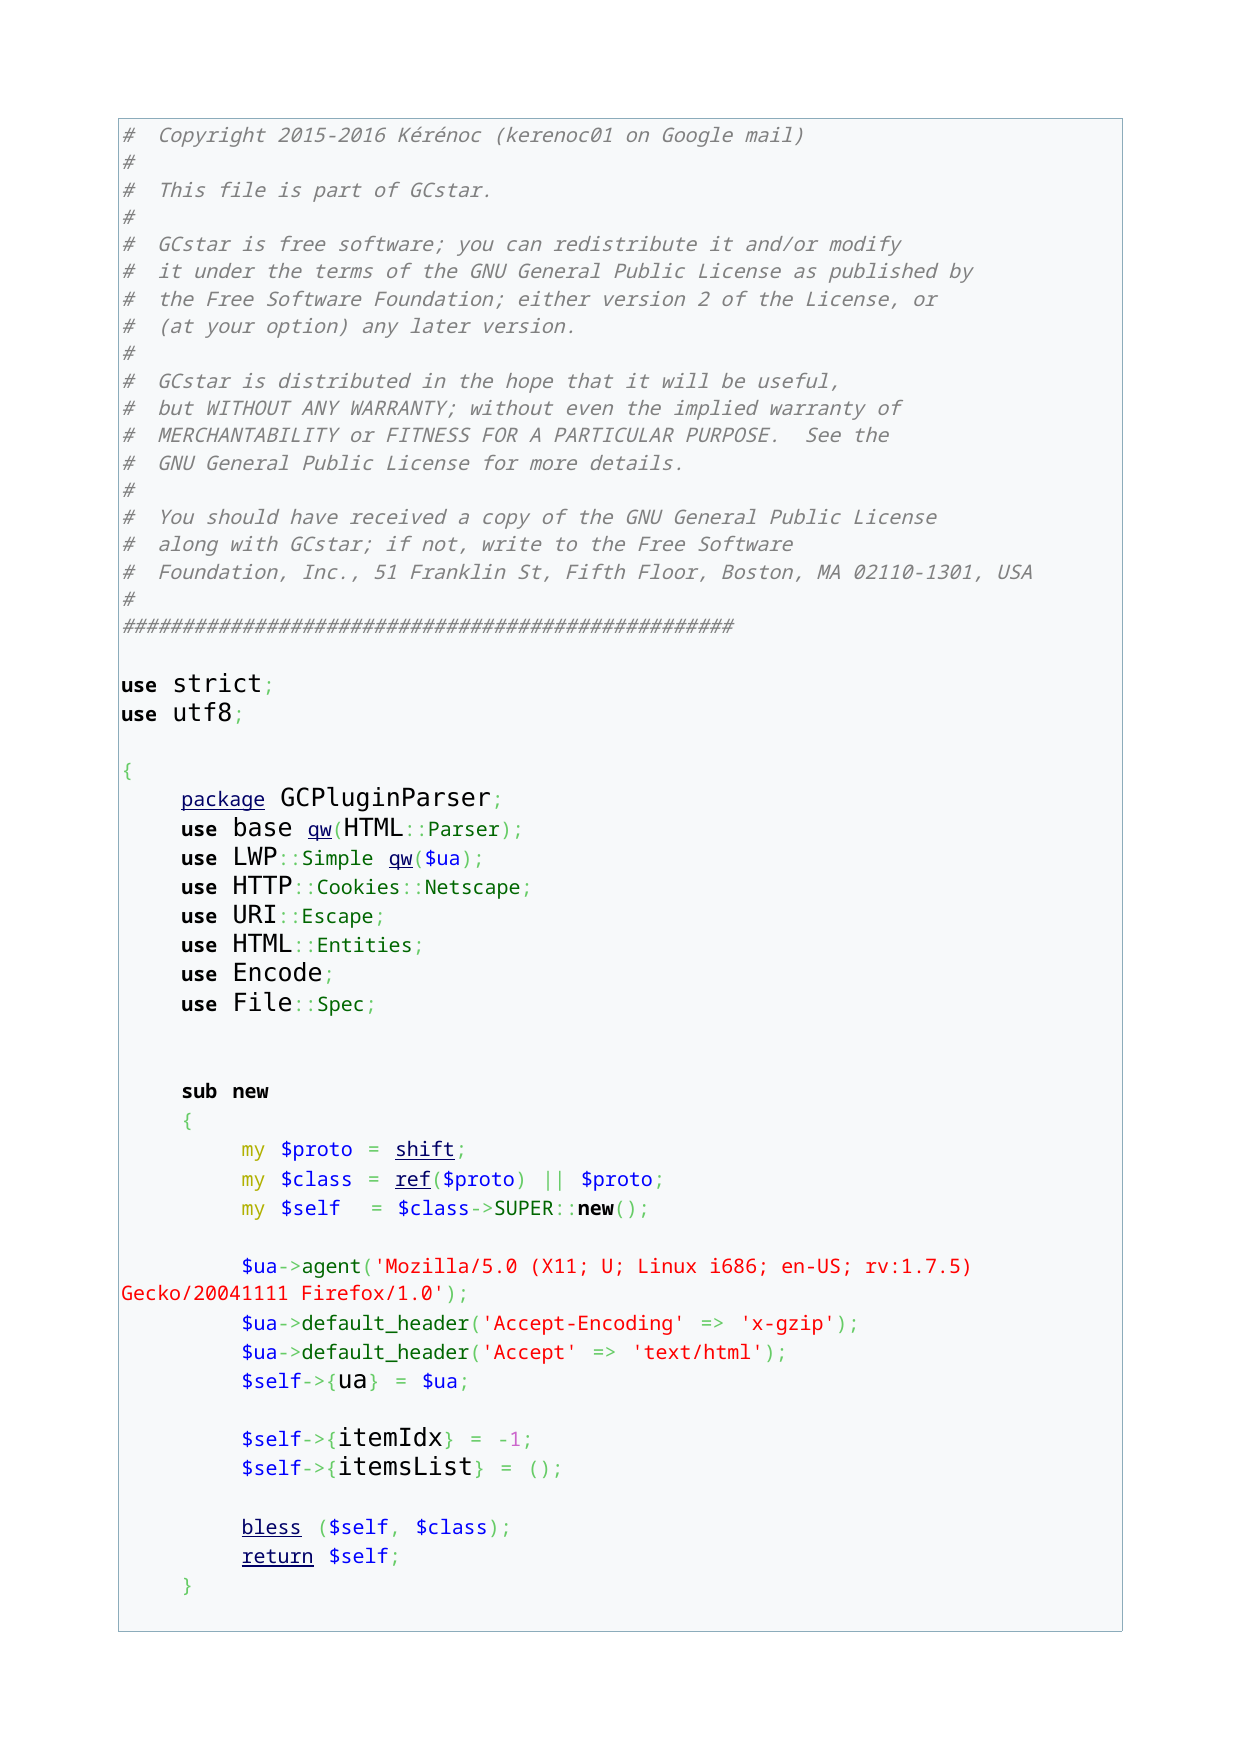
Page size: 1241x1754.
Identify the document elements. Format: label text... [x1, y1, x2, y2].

table_header # Copyright 2015-2016 Kérénoc (kerenoc01 on Google mail) # # This file is part of GCstar. # # GCstar is free software; you can redistribute it and/or modify # it under the terms of the GNU General Public License as published by # the Free Software Foundation; either version 2 of the License, or # (at your option) any later version. # # GCstar is distributed in the hope that it will be useful, # but WITHOUT ANY WARRANTY; without even the implied warranty of # MERCHANTABILITY or FITNESS FOR A PARTICULAR PURPOSE. See the # GNU General Public License for more details. # # You should have received a copy of the GNU General Public License # along with GCstar; if not, write to the Free Software # Foundation, Inc., 51 Franklin St, Fifth Floor, Boston, MA 02110-1301, USA # ################################################### use strict; use utf8; { package GCPluginParser; use base qw(HTML::Parser); use LWP::Simple qw($ua); use HTTP::Cookies::Netscape; use URI::Escape; use HTML::Entities; use Encode; use File::Spec; sub new { my $proto = shift; my $class = ref($proto) || $proto; my $self = $class->SUPER::new(); $ua->agent('Mozilla/5.0 (X11; U; Linux i686; en-US; rv:1.7.5) Gecko/20041111 Firefox/1.0'); $ua->default_header('Accept-Encoding' => 'x-gzip'); $ua->default_header('Accept' => 'text/html'); $self->{ua} = $ua; $self->{itemIdx} = -1; $self->{itemsList} = (); bless ($self, $class); return $self; } [119, 119, 1122, 1631]
